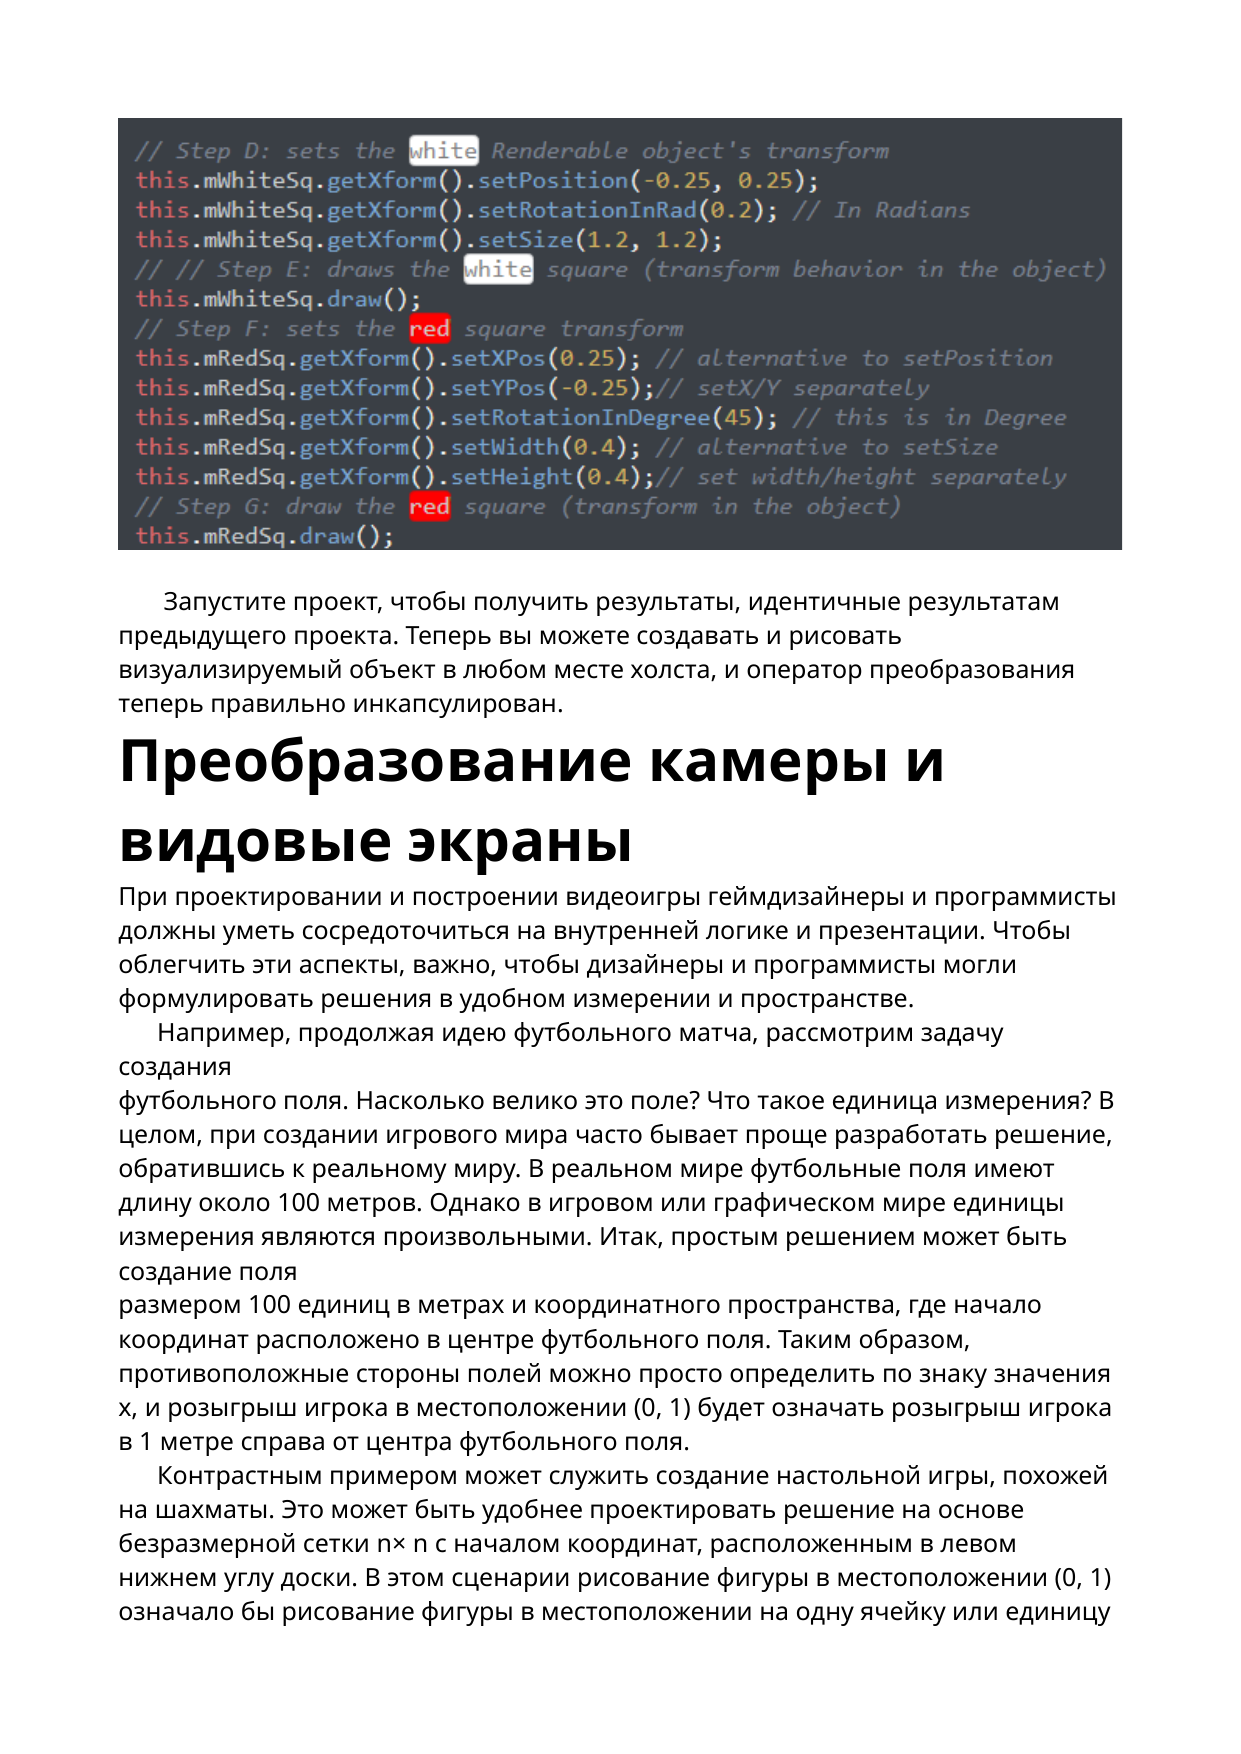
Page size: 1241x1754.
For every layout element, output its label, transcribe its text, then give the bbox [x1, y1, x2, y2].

text Преобразование камеры и видовые экраны [118, 719, 1122, 878]
picture [118, 118, 1123, 550]
text При проектировании и построении видеоигры геймдизайнеры и программисты должны уметь сосредоточиться на внутренней логике и презентации. Чтобы облегчить эти аспекты, важно, чтобы дизайнеры и программисты могли формулировать решения в удобном измерении и пространстве. [118, 878, 1122, 1015]
text Например, продолжая идею футбольного матча, рассмотрим задачу создания [118, 1015, 1122, 1083]
text Контрастным примером может служить создание настольной игры, похожей на шахматы. Это может быть удобнее проектировать решение на основе безразмерной сетки n× n с началом координат, расположенным в левом нижнем углу доски. В этом сценарии рисование фигуры в местоположении (0, 1) означало бы рисование фигуры в местоположении на одну ячейку или единицу [118, 1457, 1122, 1628]
text Запустите проект, чтобы получить результаты, идентичные результатам предыдущего проекта. Теперь вы можете создавать и рисовать визуализируемый объект в любом месте холста, и оператор преобразования теперь правильно инкапсулирован. [118, 583, 1122, 719]
text размером 100 единиц в метрах и координатного пространства, где начало координат расположено в центре футбольного поля. Таким образом, противоположные стороны полей можно просто определить по знаку значения x, и розыгрыш игрока в местоположении (0, 1) будет означать розыгрыш игрока в 1 метре справа от центра футбольного поля. [118, 1287, 1122, 1457]
text футбольного поля. Насколько велико это поле? Что такое единица измерения? В целом, при создании игрового мира часто бывает проще разработать решение, обратившись к реальному миру. В реальном мире футбольные поля имеют длину около 100 метров. Однако в игровом или графическом мире единицы измерения являются произвольными. Итак, простым решением может быть создание поля [118, 1083, 1122, 1287]
